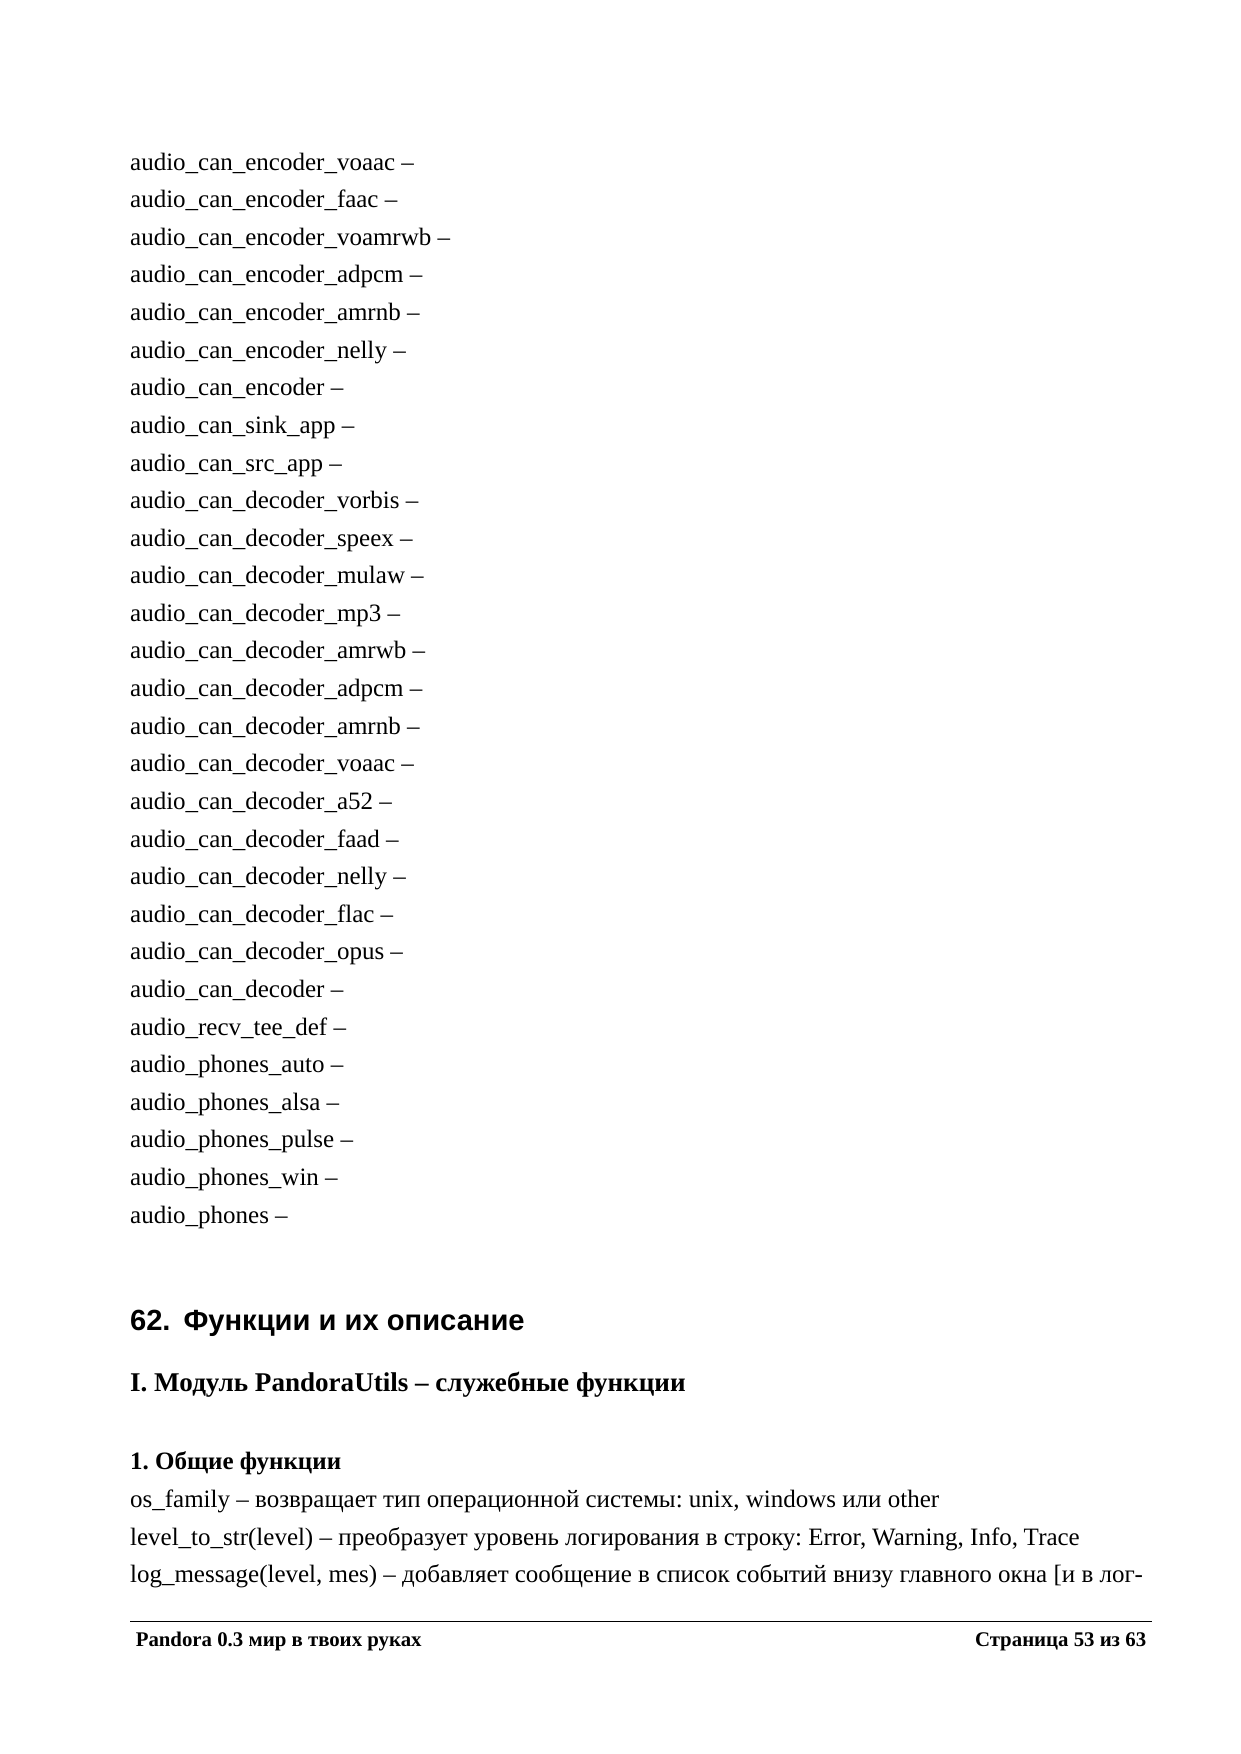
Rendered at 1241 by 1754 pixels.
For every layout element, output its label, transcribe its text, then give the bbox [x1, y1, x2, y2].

text audio_can_decoder_adpcm – [130, 673, 1152, 702]
text audio_can_decoder_mp3 – [130, 598, 1152, 627]
text audio_can_encoder_voaac – [130, 147, 1152, 176]
text audio_can_encoder_nelly – [130, 335, 1152, 363]
text level_to_str(level) – преобразует уровень логирования в строку: Error, Warning, Info, Trace [130, 1522, 1152, 1550]
text audio_can_encoder_voamrwb – [130, 222, 1152, 251]
text audio_can_encoder – [130, 372, 1152, 401]
text audio_can_decoder_faad – [130, 824, 1152, 852]
text audio_phones – [130, 1200, 1152, 1228]
text 1. Общие функции [130, 1446, 1152, 1475]
text audio_phones_auto – [130, 1049, 1152, 1078]
text audio_can_decoder – [130, 974, 1152, 1003]
text audio_can_decoder_vorbis – [130, 485, 1152, 514]
text audio_can_decoder_amrwb – [130, 636, 1152, 664]
text audio_recv_tee_def – [130, 1012, 1152, 1040]
text audio_can_encoder_faac – [130, 184, 1152, 213]
text audio_can_src_app – [130, 448, 1152, 476]
text log_message(level, mes) – добавляет сообщение в список событий внизу главного окна [и в лог- [130, 1559, 1152, 1588]
text audio_can_decoder_amrnb – [130, 711, 1152, 739]
text audio_can_encoder_amrnb – [130, 297, 1152, 326]
text audio_phones_win – [130, 1162, 1152, 1191]
text audio_can_decoder_a52 – [130, 786, 1152, 815]
text audio_can_decoder_opus – [130, 936, 1152, 965]
subtitle Функции и их описание [130, 1303, 1152, 1336]
text audio_phones_pulse – [130, 1124, 1152, 1153]
text audio_phones_alsa – [130, 1087, 1152, 1116]
text audio_can_sink_app – [130, 410, 1152, 439]
text audio_can_decoder_speex – [130, 523, 1152, 552]
text audio_can_decoder_mulaw – [130, 560, 1152, 589]
text audio_can_decoder_voaac – [130, 748, 1152, 777]
text audio_can_encoder_adpcm – [130, 259, 1152, 288]
text I. Модуль PandoraUtils – служебные функции [130, 1366, 1152, 1397]
text os_family – возвращает тип операционной системы: unix, windows или other [130, 1484, 1152, 1513]
text audio_can_decoder_nelly – [130, 861, 1152, 890]
text audio_can_decoder_flac – [130, 899, 1152, 928]
